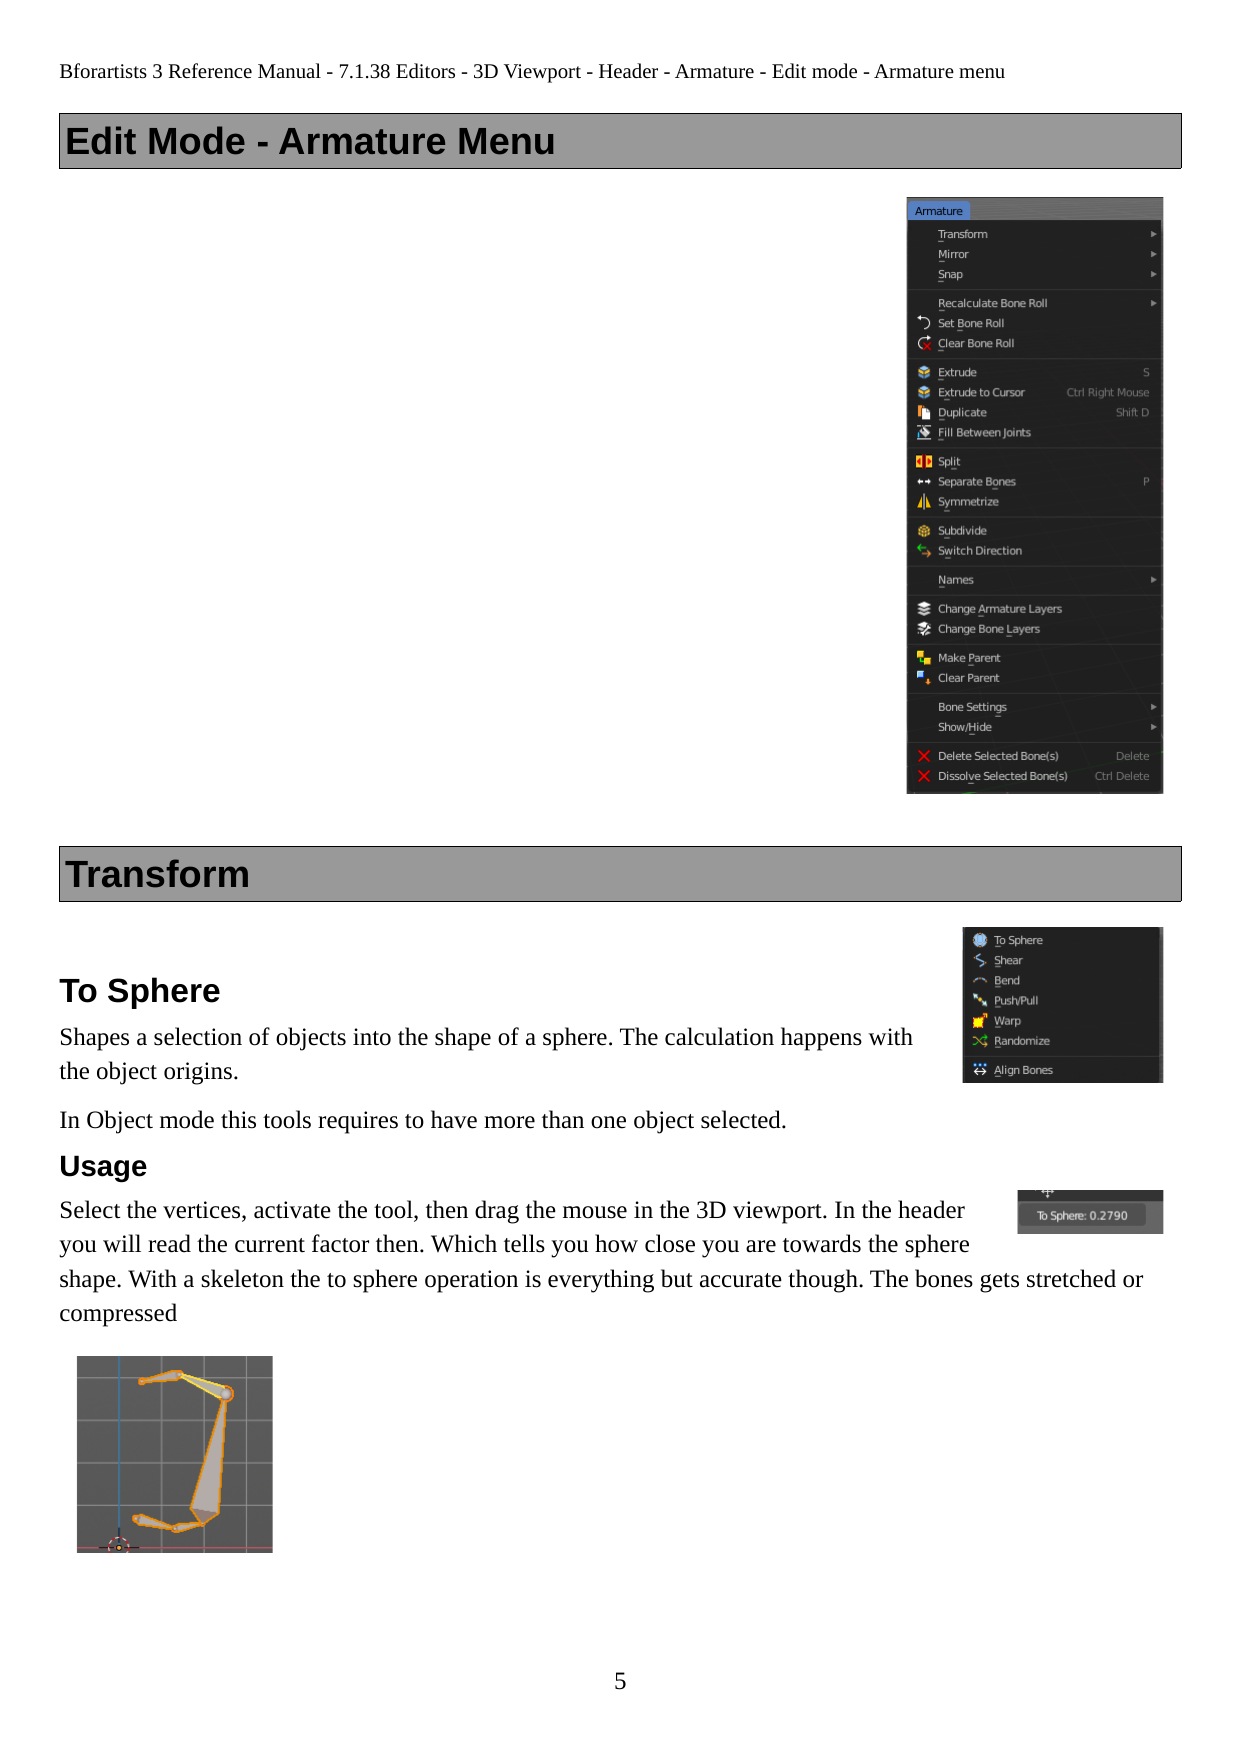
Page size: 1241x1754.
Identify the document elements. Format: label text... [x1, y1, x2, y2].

text Shapes a selection of objects into the shape of a sphere. The calculation happens with the object origins. [59, 1022, 1181, 1085]
subtitle To Sphere [59, 971, 962, 1009]
table_header Edit Mode - Armature Menu [60, 114, 1181, 168]
subtitle [1164, 971, 1181, 1009]
picture [1017, 1190, 1164, 1234]
picture [906, 197, 1164, 794]
picture [962, 927, 1164, 1083]
text Select the vertices, activate the tool, then drag the mouse in the 3D viewport. In the header you will read the current factor then. Which tells you how close you are towards the sphere shape. With a skeleton the to sphere operation is everything but accurate though. The bones gets stretched or compressed [59, 1195, 1181, 1327]
table_header Transform [60, 847, 1181, 901]
subtitle Usage [59, 1149, 1181, 1182]
text In Object mode this tools requires to have more than one object selected. [59, 1105, 1181, 1134]
picture [76, 1356, 273, 1553]
